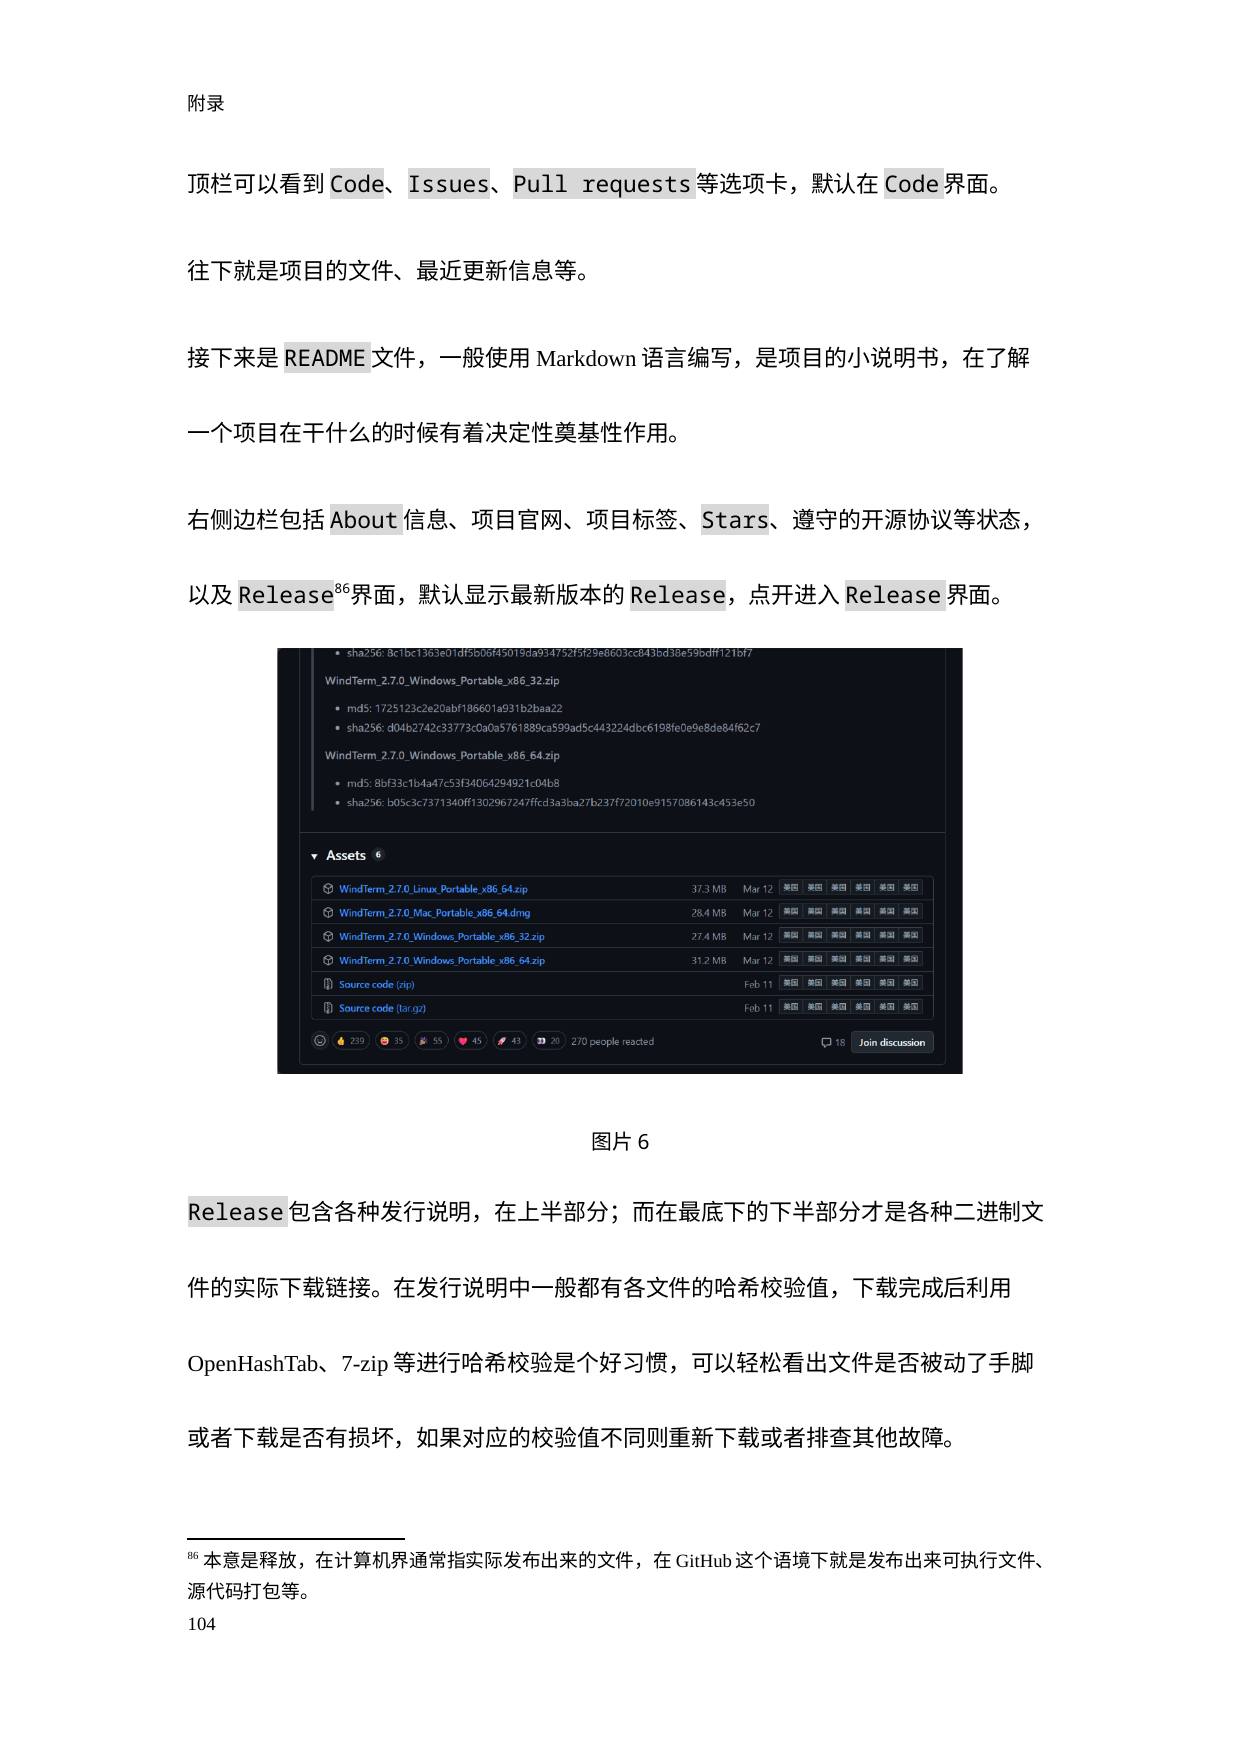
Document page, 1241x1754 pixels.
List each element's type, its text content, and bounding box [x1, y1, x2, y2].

text Release包含各种发行说明，在上半部分；而在最底下的下半部分才是各种二进制文件的实际下载链接。在发行说明中一般都有各文件的哈希校验值，下载完成后利用OpenHashTab、7-zip等进行哈希校验是个好习惯，可以轻松看出文件是否被动了手脚或者下载是否有损坏，如果对应的校验值不同则重新下载或者排查其他故障。 [187, 1178, 1053, 1469]
text 往下就是项目的文件、最近更新信息等。 [187, 237, 1053, 302]
text 接下来是README文件，一般使用Markdown语言编写，是项目的小说明书，在了解一个项目在干什么的时候有着决定性奠基性作用。 [187, 324, 1053, 464]
text 图片 6 [187, 1124, 1053, 1157]
text 右侧边栏包括About信息、项目官网、项目标签、Stars、遵守的开源协议等状态，以及Release界面，默认显示最新版本的Release，点开进入Release界面。 [187, 486, 1053, 627]
text 顶栏可以看到Code、Issues、Pull requests等选项卡，默认在Code界面。 [187, 150, 1053, 215]
text 本意是释放，在计算机界通常指实际发布出来的文件，在GitHub这个语境下就是发布出来可执行文件、源代码打包等。 [187, 1545, 1053, 1604]
picture [277, 648, 963, 1074]
